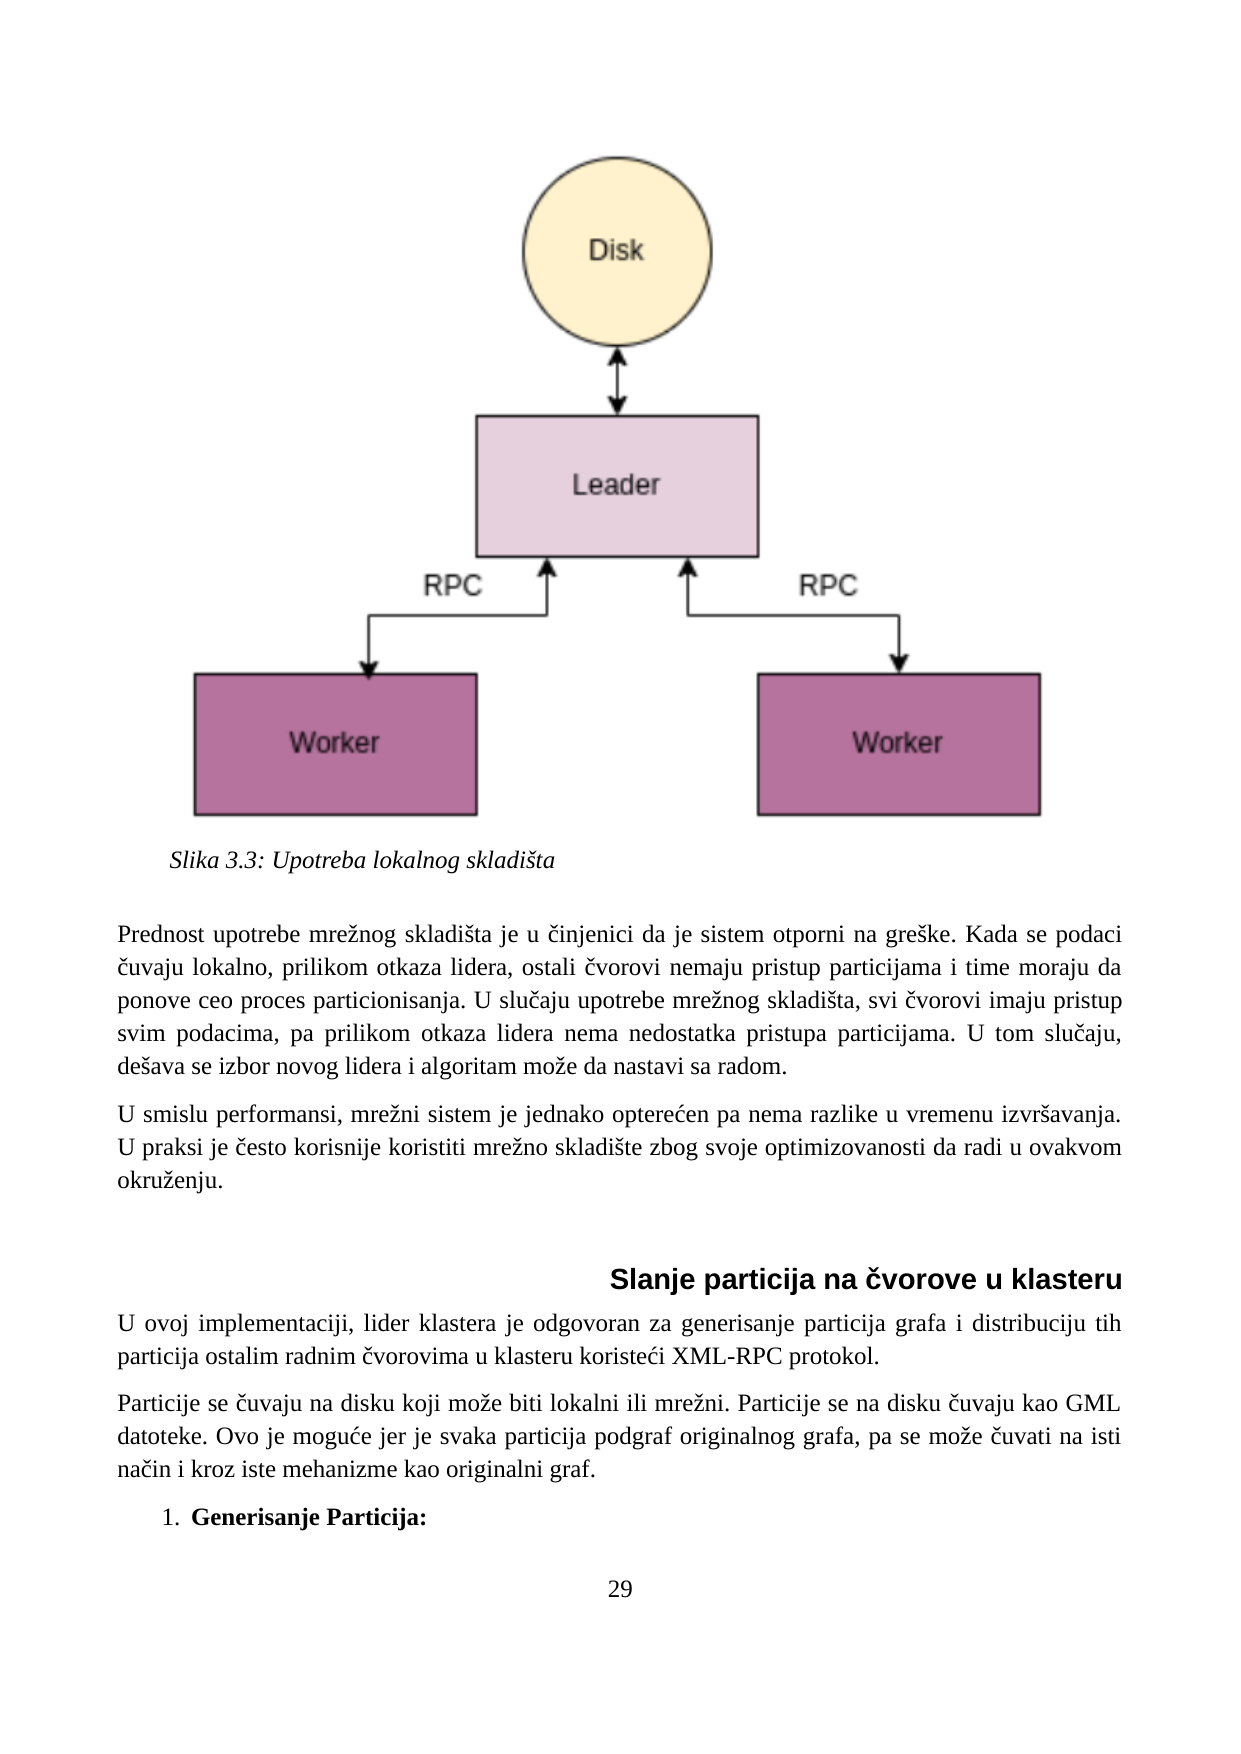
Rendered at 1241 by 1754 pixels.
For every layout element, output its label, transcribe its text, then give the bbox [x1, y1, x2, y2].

text U smislu performansi, mrežni sistem je jednako opterećen pa nema razlike u vremenu izvršavanja. U praksi je često korisnije koristiti mrežno skladište zbog svoje optimizovanosti da radi u ovakvom okruženju. [117, 1099, 1123, 1194]
list Generisanje Particija: [161, 1502, 1123, 1531]
text U ovoj implementaciji, lider klastera je odgovoran za generisanje particija grafa i distribuciju tih particija ostalim radnim čvorovima u klasteru koristeći XML-RPC protokol. [117, 1308, 1123, 1369]
text Prednost upotrebe mrežnog skladišta je u činjenici da je sistem otporni na greške. Kada se podaci čuvaju lokalno, prilikom otkaza lidera, ostali čvorovi nemaju pristup particijama i time moraju da ponove ceo proces particionisanja. U slučaju upotrebe mrežnog skladišta, svi čvorovi imaju pristup svim podacima, pa prilikom otkaza lidera nema nedostatka pristupa particijama. U tom slučaju, dešava se izbor novog lidera i algoritam može da nastavi sa radom. [117, 919, 1123, 1080]
picture [169, 129, 1071, 846]
subtitle Slanje particija na čvorove u klasteru [117, 1262, 1123, 1296]
text Slika 3.3: Upotreba lokalnog skladišta [169, 846, 1071, 874]
text Particije se čuvaju na disku koji može biti lokalni ili mrežni. Particije se na disku čuvaju kao GML datoteke. Ovo je moguće jer je svaka particija podgraf originalnog grafa, pa se može čuvati na isti način i kroz iste mehanizme kao originalni graf. [117, 1388, 1123, 1483]
